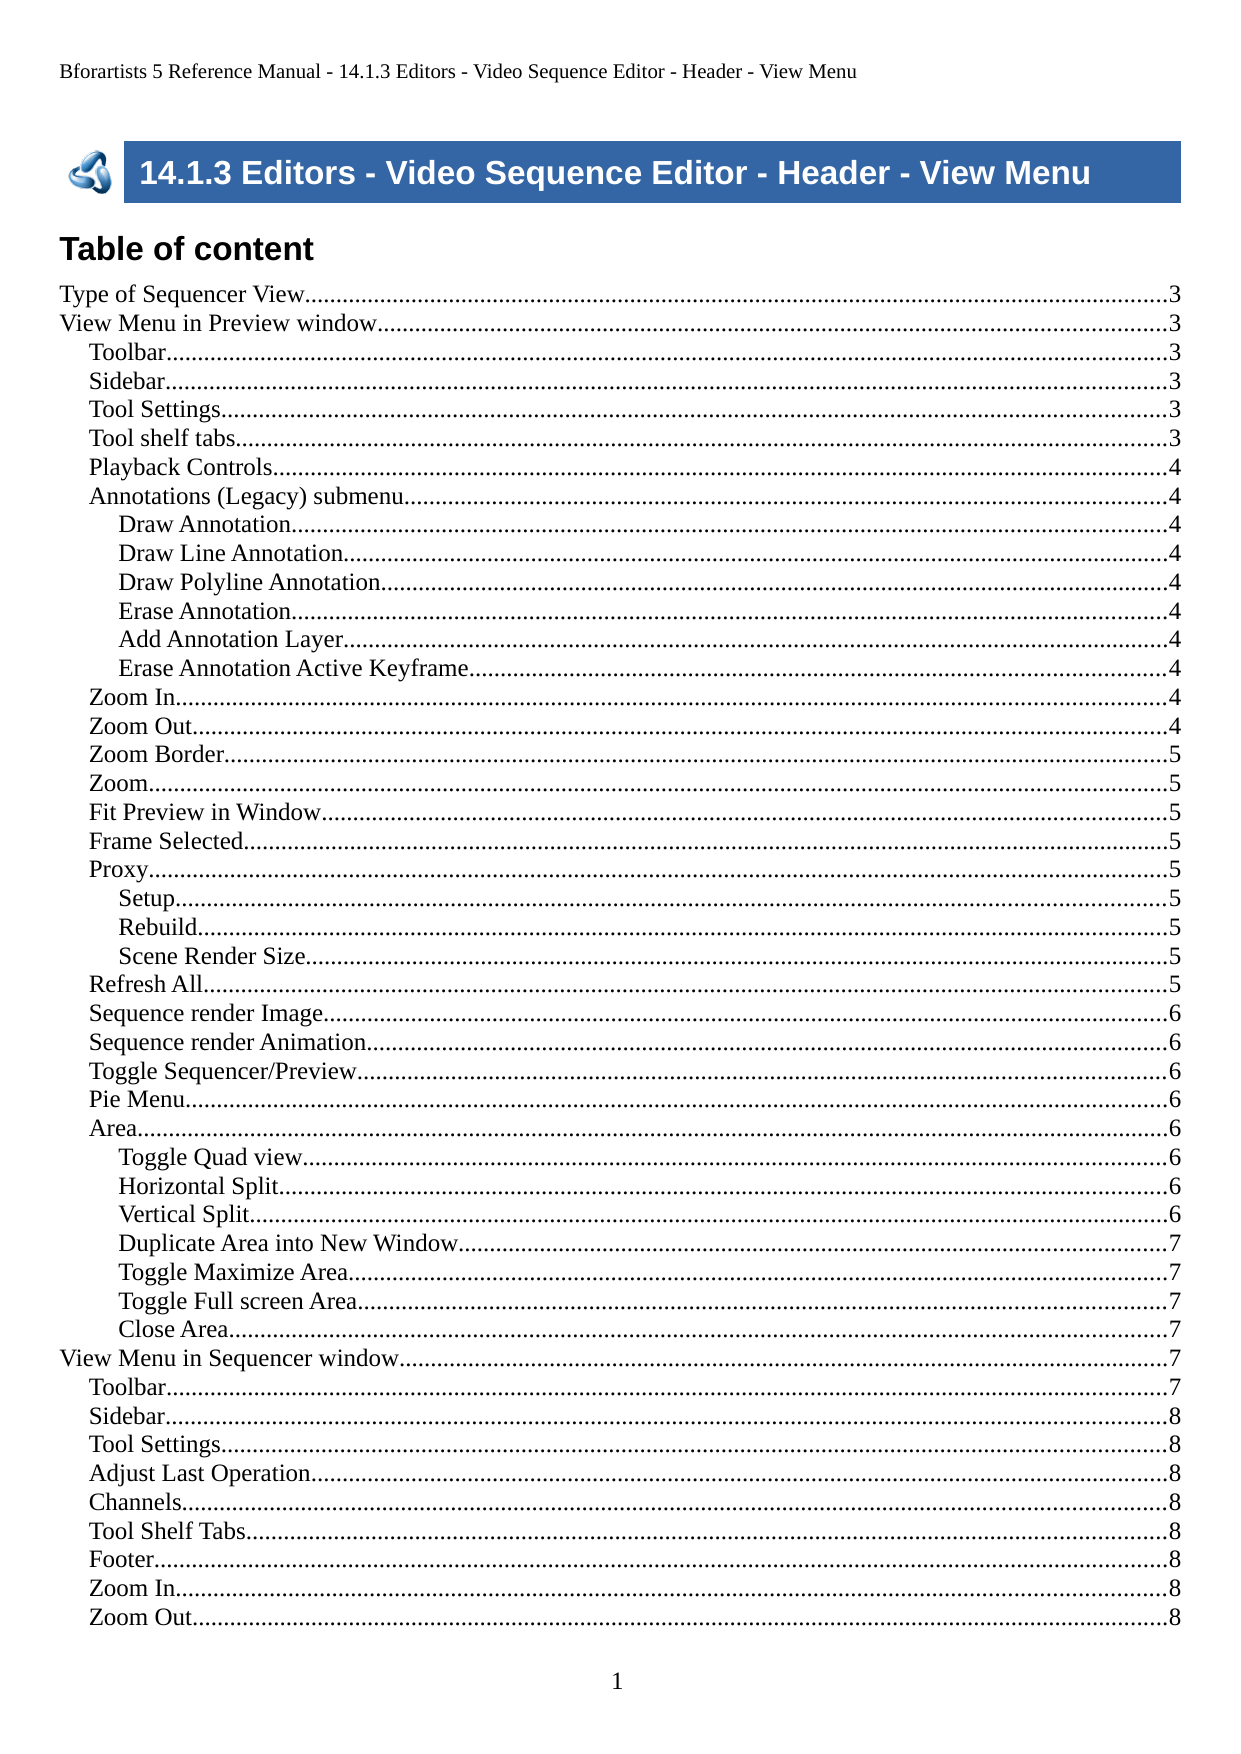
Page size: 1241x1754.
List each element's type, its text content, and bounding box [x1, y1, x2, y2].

text Zoom Out 8 [88, 1602, 1181, 1631]
text Playback Controls 4 [88, 452, 1181, 481]
text Zoom In 4 [88, 682, 1181, 711]
text Setup 5 [118, 883, 1181, 912]
text Sidebar 3 [88, 366, 1181, 394]
text Zoom 5 [88, 768, 1181, 797]
text Toggle Maximize Area 7 [118, 1257, 1181, 1286]
text Channels 8 [88, 1487, 1181, 1516]
text Frame Selected 5 [88, 826, 1181, 854]
text Pie Menu 6 [88, 1084, 1181, 1113]
text Zoom Out 4 [88, 711, 1181, 739]
text Duplicate Area into New Window 7 [118, 1228, 1181, 1257]
text Tool Settings 3 [88, 394, 1181, 423]
text Fit Preview in Window 5 [88, 797, 1181, 826]
text Adjust Last Operation 8 [88, 1458, 1181, 1487]
text Toolbar 3 [88, 337, 1181, 366]
text Toolbar 7 [88, 1372, 1181, 1401]
text Tool Settings 8 [88, 1429, 1181, 1458]
text Proxy 5 [88, 854, 1181, 883]
text View Menu in Preview window 3 [59, 308, 1181, 337]
text Toggle Full screen Area 7 [118, 1286, 1181, 1314]
text Zoom In 8 [88, 1573, 1181, 1602]
text Tool shelf tabs 3 [88, 423, 1181, 452]
subtitle Table of content [59, 228, 1181, 267]
text Tool Shelf Tabs 8 [88, 1516, 1181, 1544]
text Toggle Quad view 6 [118, 1142, 1181, 1171]
text Horizontal Split 6 [118, 1171, 1181, 1199]
text Vertical Split 6 [118, 1199, 1181, 1228]
text Sidebar 8 [88, 1401, 1181, 1429]
picture [65, 147, 114, 197]
text Erase Annotation 4 [118, 596, 1181, 624]
table_header 14.1.3 Editors - Video Sequence Editor - Header - View Menu [124, 141, 1181, 203]
text Footer 8 [88, 1544, 1181, 1573]
text Draw Line Annotation 4 [118, 538, 1181, 567]
text Sequence render Image 6 [88, 998, 1181, 1027]
text Rebuild 5 [118, 912, 1181, 941]
text View Menu in Sequencer window 7 [59, 1343, 1181, 1372]
text Toggle Sequencer/Preview 6 [88, 1056, 1181, 1084]
text Scene Render Size 5 [118, 941, 1181, 969]
text Draw Annotation 4 [118, 509, 1181, 538]
text Area 6 [88, 1113, 1181, 1142]
text Zoom Border 5 [88, 739, 1181, 768]
text Refresh All 5 [88, 969, 1181, 998]
text Sequence render Animation 6 [88, 1027, 1181, 1056]
text Erase Annotation Active Keyframe 4 [118, 653, 1181, 682]
text Add Annotation Layer 4 [118, 624, 1181, 653]
text Annotations (Legacy) submenu 4 [88, 481, 1181, 509]
text Close Area 7 [118, 1314, 1181, 1343]
table_header [59, 141, 124, 203]
text Type of Sequencer View 3 [59, 279, 1181, 308]
text Draw Polyline Annotation 4 [118, 567, 1181, 596]
